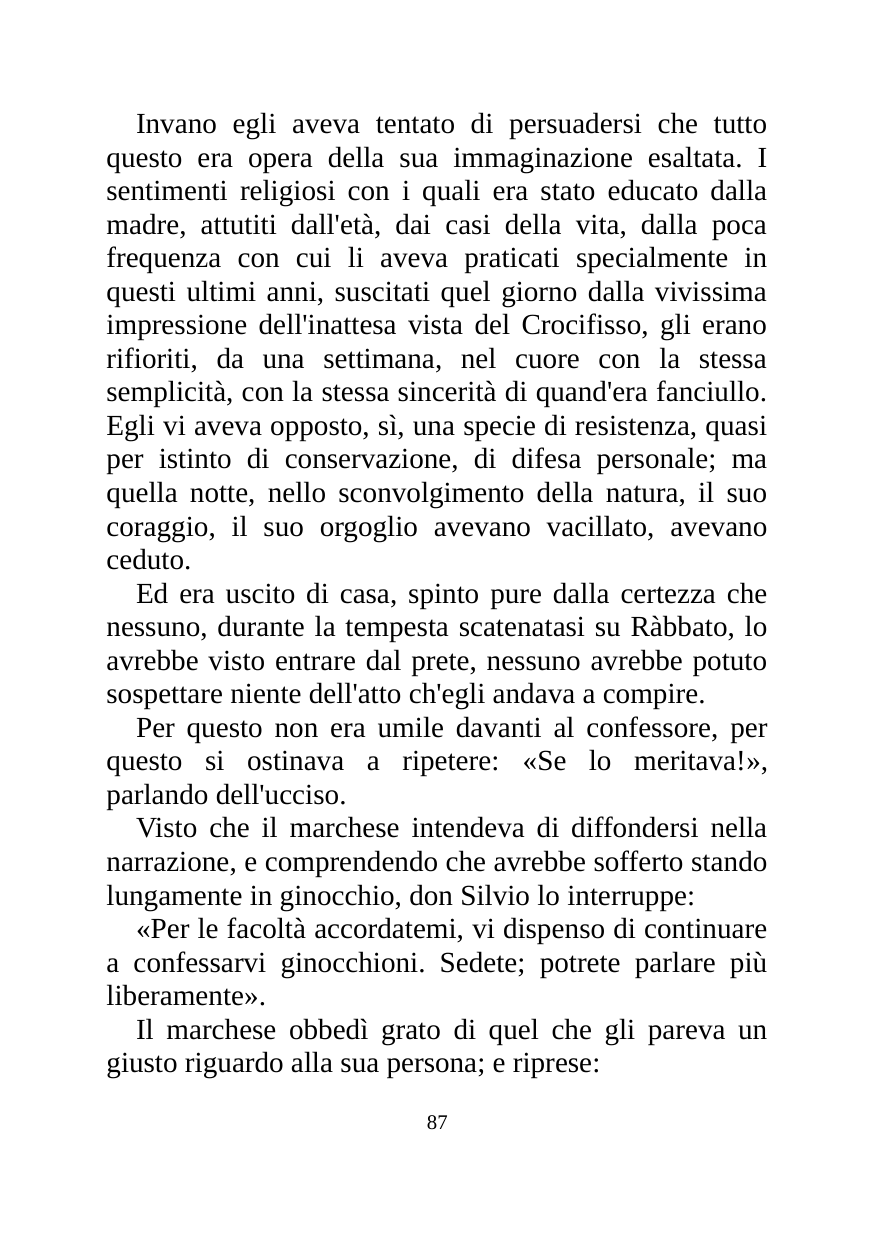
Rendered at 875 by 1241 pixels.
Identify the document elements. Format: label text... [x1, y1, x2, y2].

text Per questo non era umile davanti al confessore, per questo si ostinava a ripetere: «Se lo meritava!», parlando dell'ucciso. [106, 710, 768, 811]
text Invano egli aveva tentato di persuadersi che tutto questo era opera della sua immaginazione esaltata. I sentimenti religiosi con i quali era stato educato dalla madre, attutiti dall'età, dai casi della vita, dalla poca frequenza con cui li aveva praticati specialmente in questi ultimi anni, suscitati quel giorno dalla vivissima impressione dell'inattesa vista del Crocifisso, gli erano rifioriti, da una settimana, nel cuore con la stessa semplicità, con la stessa sincerità di quand'era fanciullo. Egli vi aveva opposto, sì, una specie di resistenza, quasi per istinto di conservazione, di difesa personale; ma quella notte, nello sconvolgimento della natura, il suo coraggio, il suo orgoglio avevano vacillato, avevano ceduto. [106, 106, 768, 576]
text Visto che il marchese intendeva di diffondersi nella narrazione, e comprendendo che avrebbe sofferto stando lungamente in ginocchio, don Silvio lo interruppe: [106, 811, 768, 911]
text Il marchese obbedì grato di quel che gli pareva un giusto riguardo alla sua persona; e riprese: [106, 1012, 768, 1079]
text Ed era uscito di casa, spinto pure dalla certezza che nessuno, durante la tempesta scatenatasi su Ràbbato, lo avrebbe visto entrare dal prete, nessuno avrebbe potuto sospettare niente dell'atto ch'egli andava a compire. [106, 576, 768, 710]
text «Per le facoltà accordatemi, vi dispenso di continuare a confessarvi ginocchioni. Sedete; potrete parlare più liberamente». [106, 911, 768, 1012]
